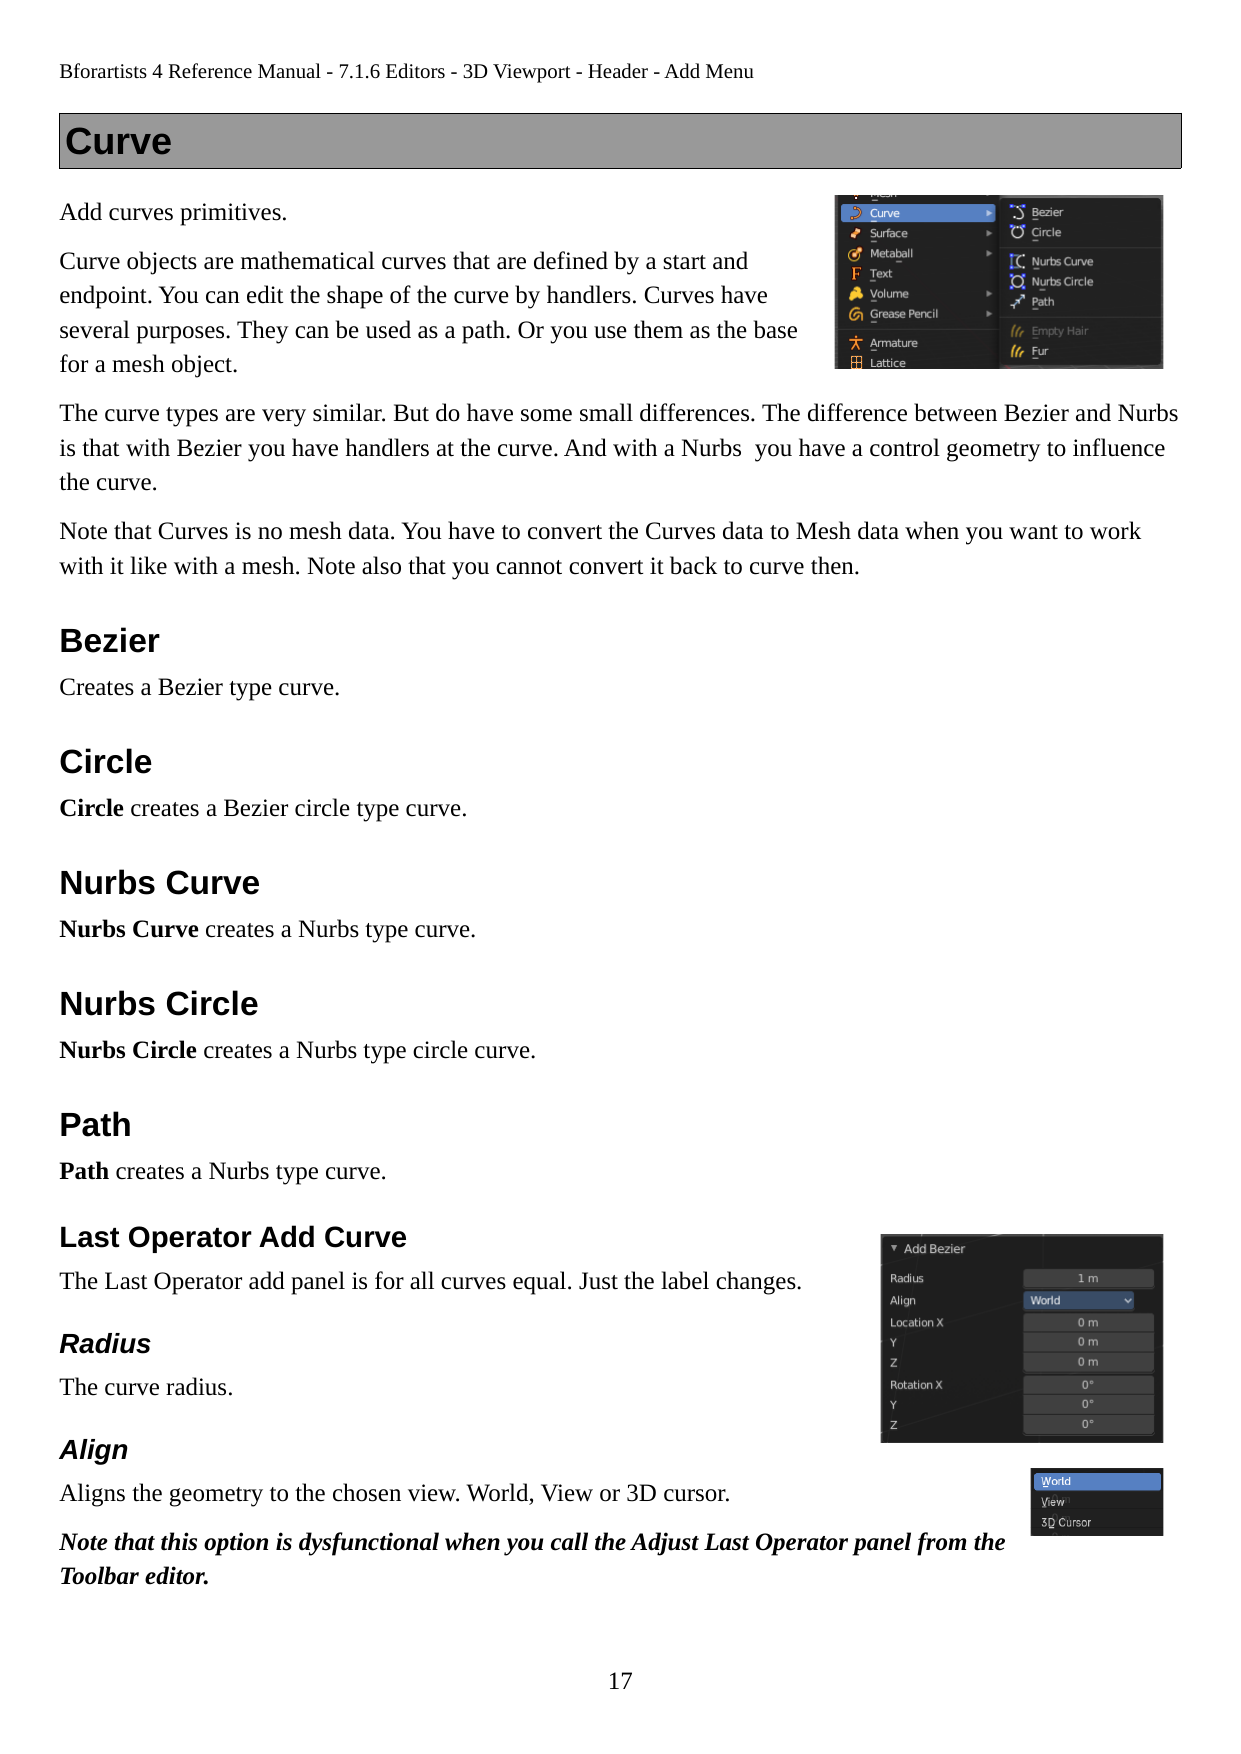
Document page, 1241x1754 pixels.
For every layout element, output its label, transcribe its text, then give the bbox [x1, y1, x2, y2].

table_header Curve [60, 114, 1181, 168]
subtitle Bezier [59, 621, 1181, 659]
text The Last Operator add panel is for all curves equal. Just the label changes. [59, 1266, 880, 1294]
subtitle Nurbs Curve [59, 863, 1181, 901]
text Circle creates a Bezier circle type curve. [59, 793, 1181, 822]
picture [1030, 1468, 1164, 1536]
subtitle [1164, 1327, 1181, 1359]
subtitle Align [59, 1433, 1181, 1465]
subtitle Nurbs Circle [59, 984, 1181, 1022]
subtitle Circle [59, 742, 1181, 780]
subtitle Path [59, 1105, 1181, 1143]
text Path creates a Nurbs type curve. [59, 1156, 1181, 1185]
text The curve types are very similar. But do have some small differences. The difference between Bezier and Nurbs is that with Bezier you have handlers at the curve. And with a Nurbs you have a control geometry to influence the curve. [59, 398, 1181, 496]
text Creates a Bezier type curve. [59, 672, 1181, 701]
text Curve objects are mathematical curves that are defined by a start and endpoint. You can edit the shape of the curve by handlers. Curves have several purposes. They can be used as a path. Or you use them as the base for a mesh object. [59, 246, 1181, 378]
text The curve radius. [59, 1372, 880, 1401]
text [1164, 1372, 1181, 1401]
subtitle Radius [59, 1327, 880, 1359]
subtitle Last Operator Add Curve [59, 1219, 1181, 1253]
text Nurbs Curve creates a Nurbs type curve. [59, 914, 1181, 943]
text Nurbs Circle creates a Nurbs type circle curve. [59, 1035, 1181, 1064]
text Note that this option is dysfunctional when you call the Adjust Last Operator panel from the Toolbar editor. [59, 1527, 1181, 1590]
picture [880, 1234, 1164, 1443]
picture [834, 195, 1164, 369]
text Aligns the geometry to the chosen view. World, View or 3D cursor. [59, 1478, 1030, 1506]
text Note that Curves is no mesh data. You have to convert the Curves data to Mesh data when you want to work with it like with a mesh. Note also that you cannot convert it back to curve then. [59, 516, 1181, 579]
text [1164, 197, 1181, 225]
text Add curves primitives. [59, 197, 834, 225]
